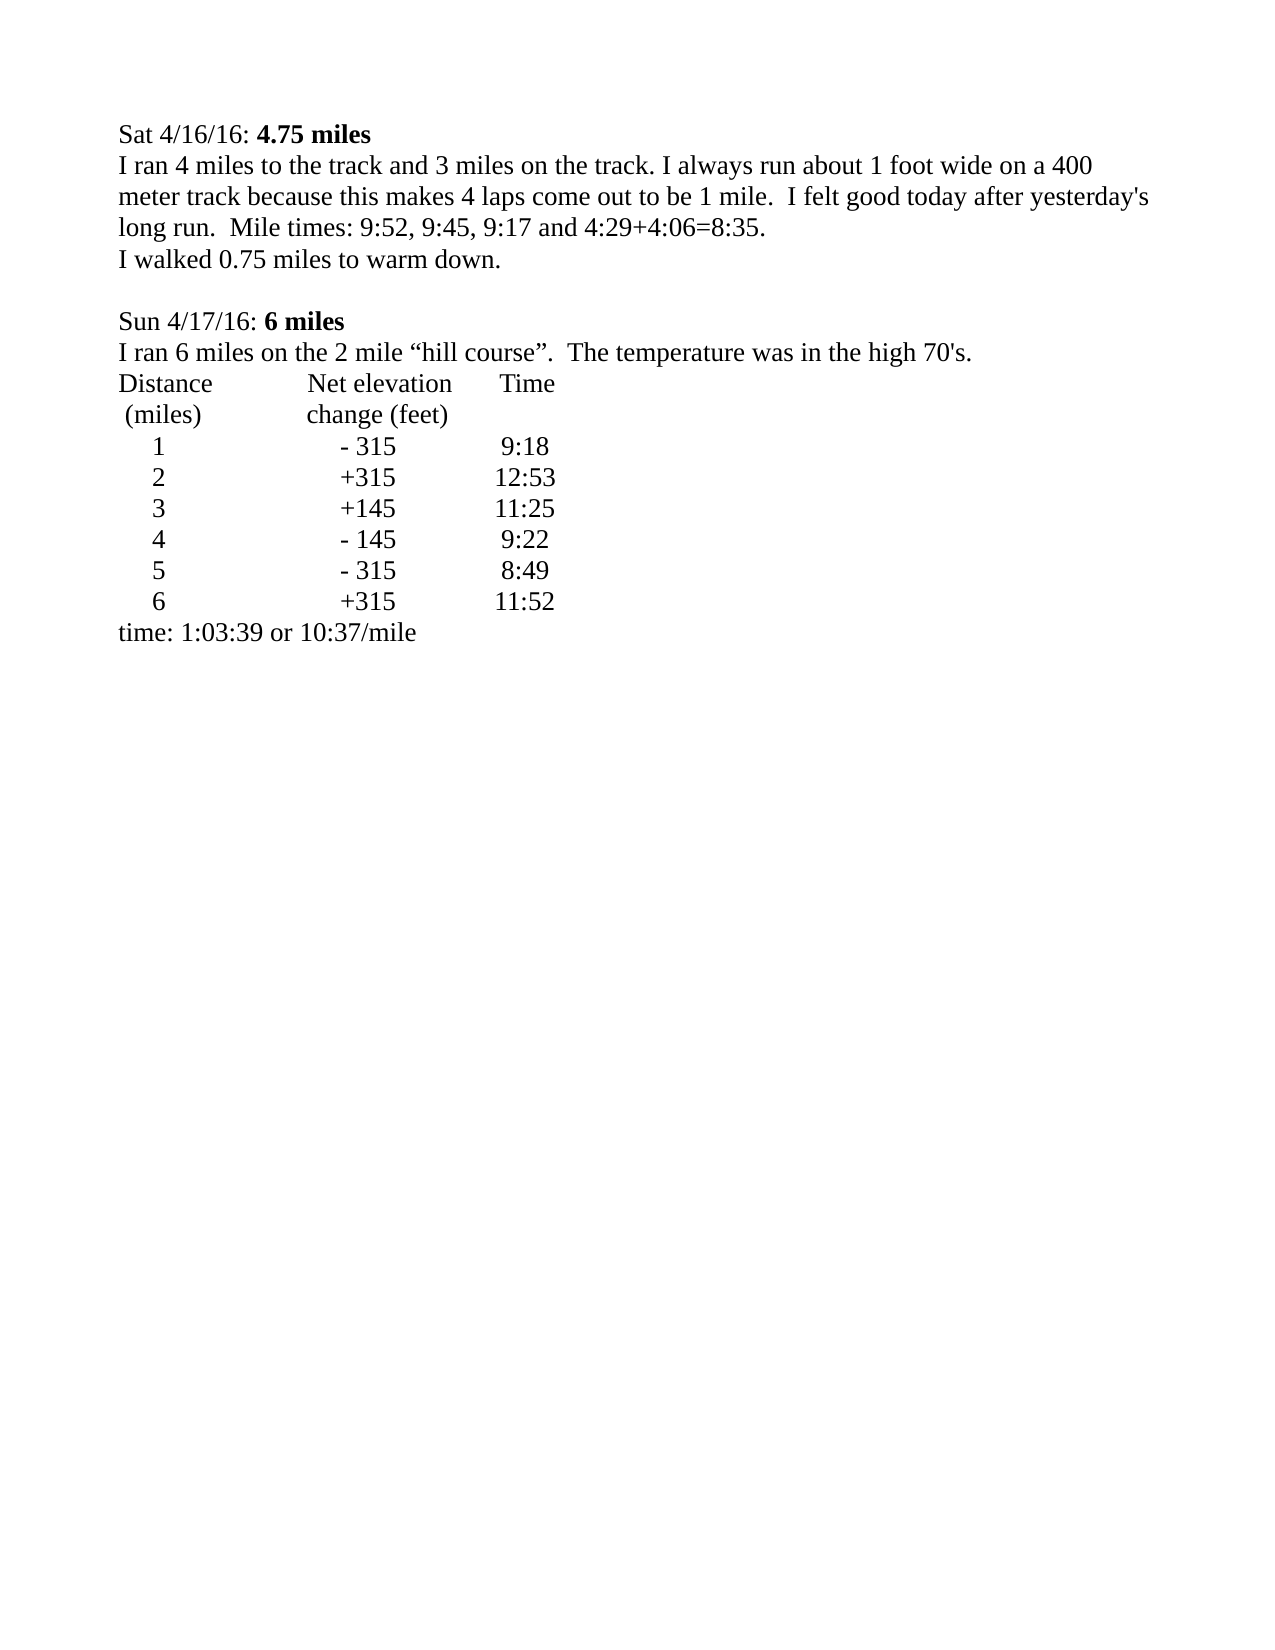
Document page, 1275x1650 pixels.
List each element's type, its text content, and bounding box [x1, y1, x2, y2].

text 5 - 315 8:49 [118, 554, 1157, 585]
text 4 - 145 9:22 [118, 523, 1157, 554]
text Sat 4/16/16: 4.75 miles [118, 118, 1157, 149]
text Sun 4/17/16: 6 miles [118, 305, 1157, 336]
text 1 - 315 9:18 [118, 429, 1157, 461]
text I walked 0.75 miles to warm down. [118, 243, 1157, 274]
text time: 1:03:39 or 10:37/mile [118, 616, 1157, 648]
text I ran 4 miles to the track and 3 miles on the track. I always run about 1 foot wide on a 400 meter track because this makes 4 laps come out to be 1 mile. I felt good today after yesterday's long run. Mile times: 9:52, 9:45, 9:17 and 4:29+4:06=8:35. [118, 149, 1157, 243]
text Distance Net elevation Time [118, 367, 1157, 398]
text (miles) change (feet) [118, 398, 1157, 429]
text 2 +315 12:53 [118, 461, 1157, 492]
text 6 +315 11:52 [118, 585, 1157, 616]
text I ran 6 miles on the 2 mile “hill course”. The temperature was in the high 70's. [118, 336, 1157, 367]
text 3 +145 11:25 [118, 492, 1157, 523]
